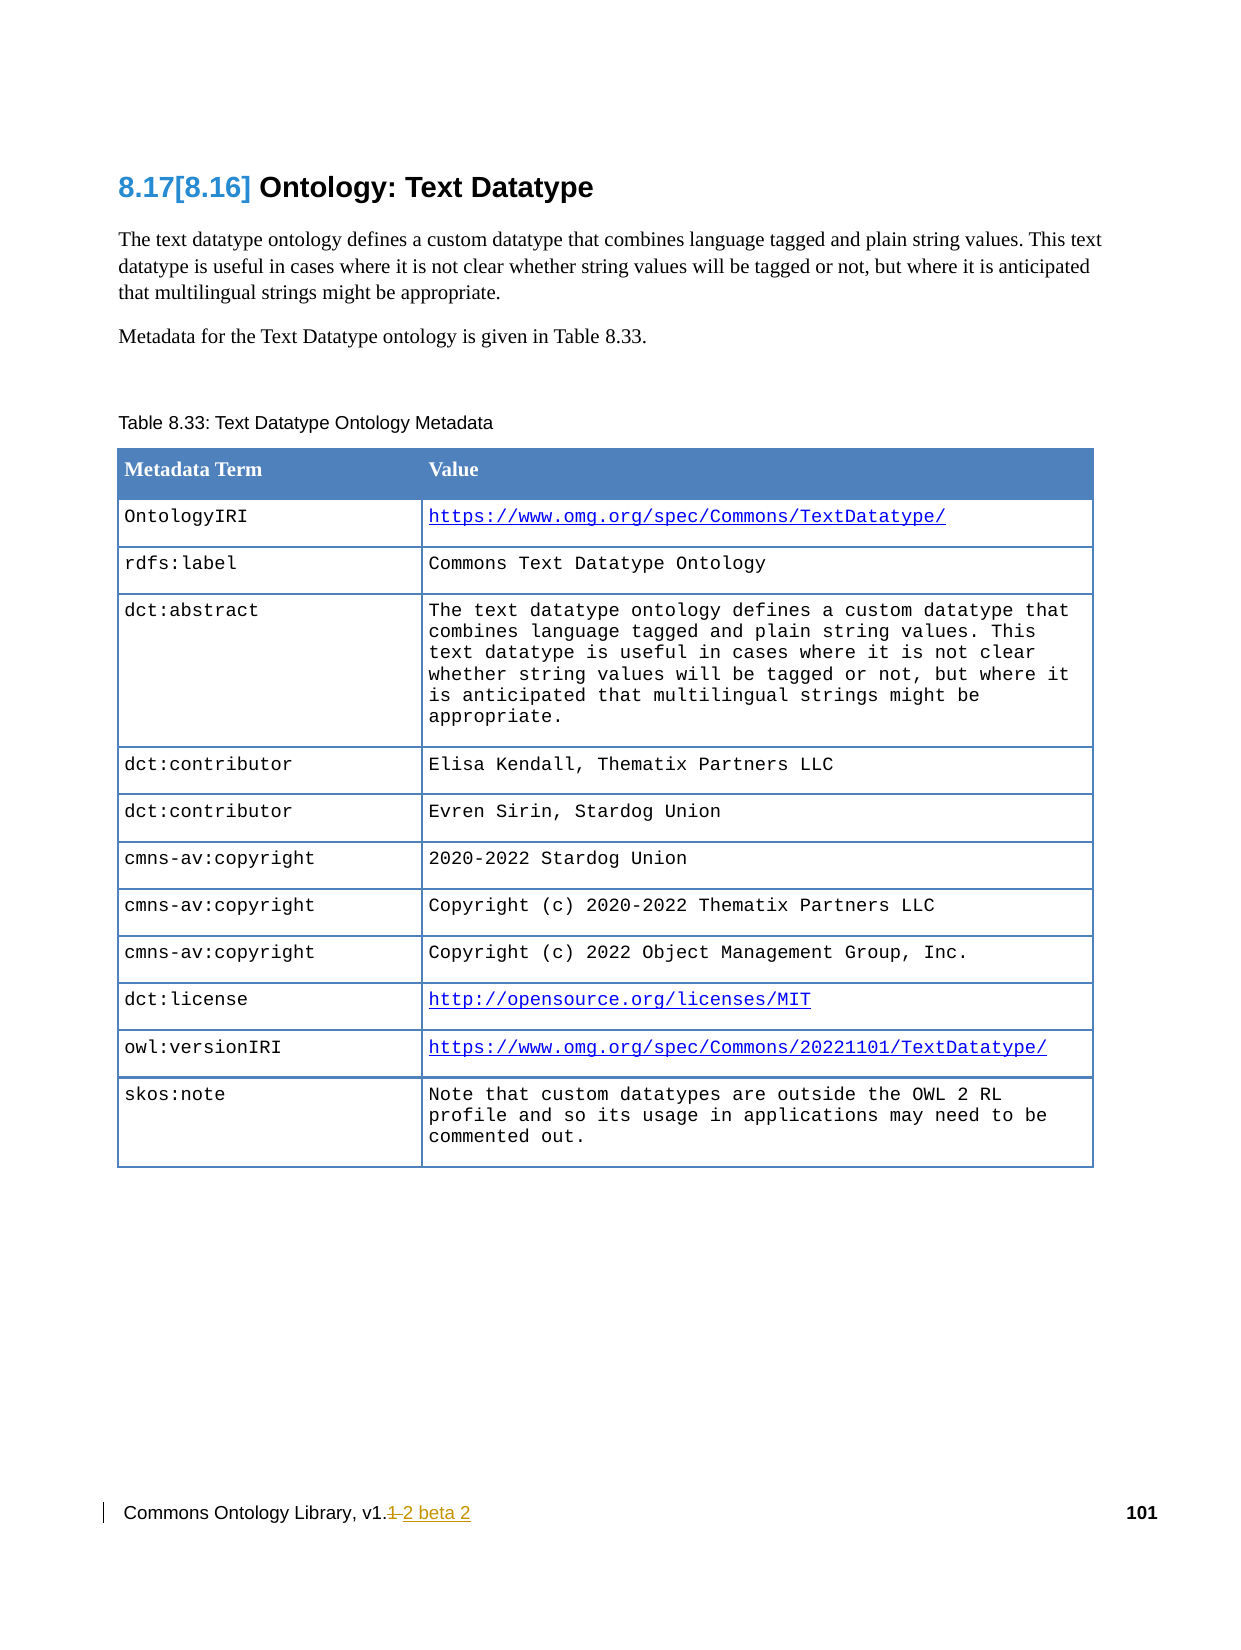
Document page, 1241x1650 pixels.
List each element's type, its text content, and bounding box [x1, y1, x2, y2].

table_header Metadata Term [119, 450, 421, 498]
table_cell http://opensource.org/licenses/MIT [423, 984, 1092, 1029]
table_cell owl:versionIRI [119, 1031, 421, 1076]
subtitle Ontology: Text Datatype [118, 170, 1122, 203]
table_cell rdfs:label [119, 548, 421, 593]
text Metadata for the Text Datatype ontology is given in Table 8.33. [118, 324, 1122, 348]
text Table 8.33: Text Datatype Ontology Metadata [118, 412, 1122, 434]
table_cell Elisa Kendall, Thematix Partners LLC [423, 748, 1092, 793]
table_cell Copyright (c) 2022 Object Management Group, Inc. [423, 937, 1092, 982]
table_cell Commons Text Datatype Ontology [423, 548, 1092, 593]
table_cell Evren Sirin, Stardog Union [423, 795, 1092, 841]
table_cell dct:abstract [119, 595, 421, 746]
table_cell https://www.omg.org/spec/Commons/20221101/TextDatatype/ [423, 1031, 1092, 1076]
table_cell cmns-av:copyright [119, 937, 421, 982]
table_cell Copyright (c) 2020-2022 Thematix Partners LLC [423, 890, 1092, 935]
text The text datatype ontology defines a custom datatype that combines language tagged and plain string values. This text datatype is useful in cases where it is not clear whether string values will be tagged or not, but where it is anticipated that multilingual strings might be appropriate. [118, 227, 1122, 304]
table_cell dct:contributor [119, 748, 421, 793]
table_header Value [423, 450, 1092, 498]
table_cell OntologyIRI [119, 500, 421, 546]
table_cell https://www.omg.org/spec/Commons/TextDatatype/ [423, 500, 1092, 546]
table_cell dct:license [119, 984, 421, 1029]
table_cell skos:note [119, 1079, 421, 1166]
table_cell cmns-av:copyright [119, 843, 421, 888]
table_cell 2020-2022 Stardog Union [423, 843, 1092, 888]
table_cell Note that custom datatypes are outside the OWL 2 RL profile and so its usage in applications may need to be commented out. [423, 1079, 1092, 1166]
table_cell cmns-av:copyright [119, 890, 421, 935]
table_cell The text datatype ontology defines a custom datatype that combines language tagged and plain string values. This text datatype is useful in cases where it is not clear whether string values will be tagged or not, but where it is anticipated that multilingual strings might be appropriate. [423, 595, 1092, 746]
table_cell dct:contributor [119, 795, 421, 841]
